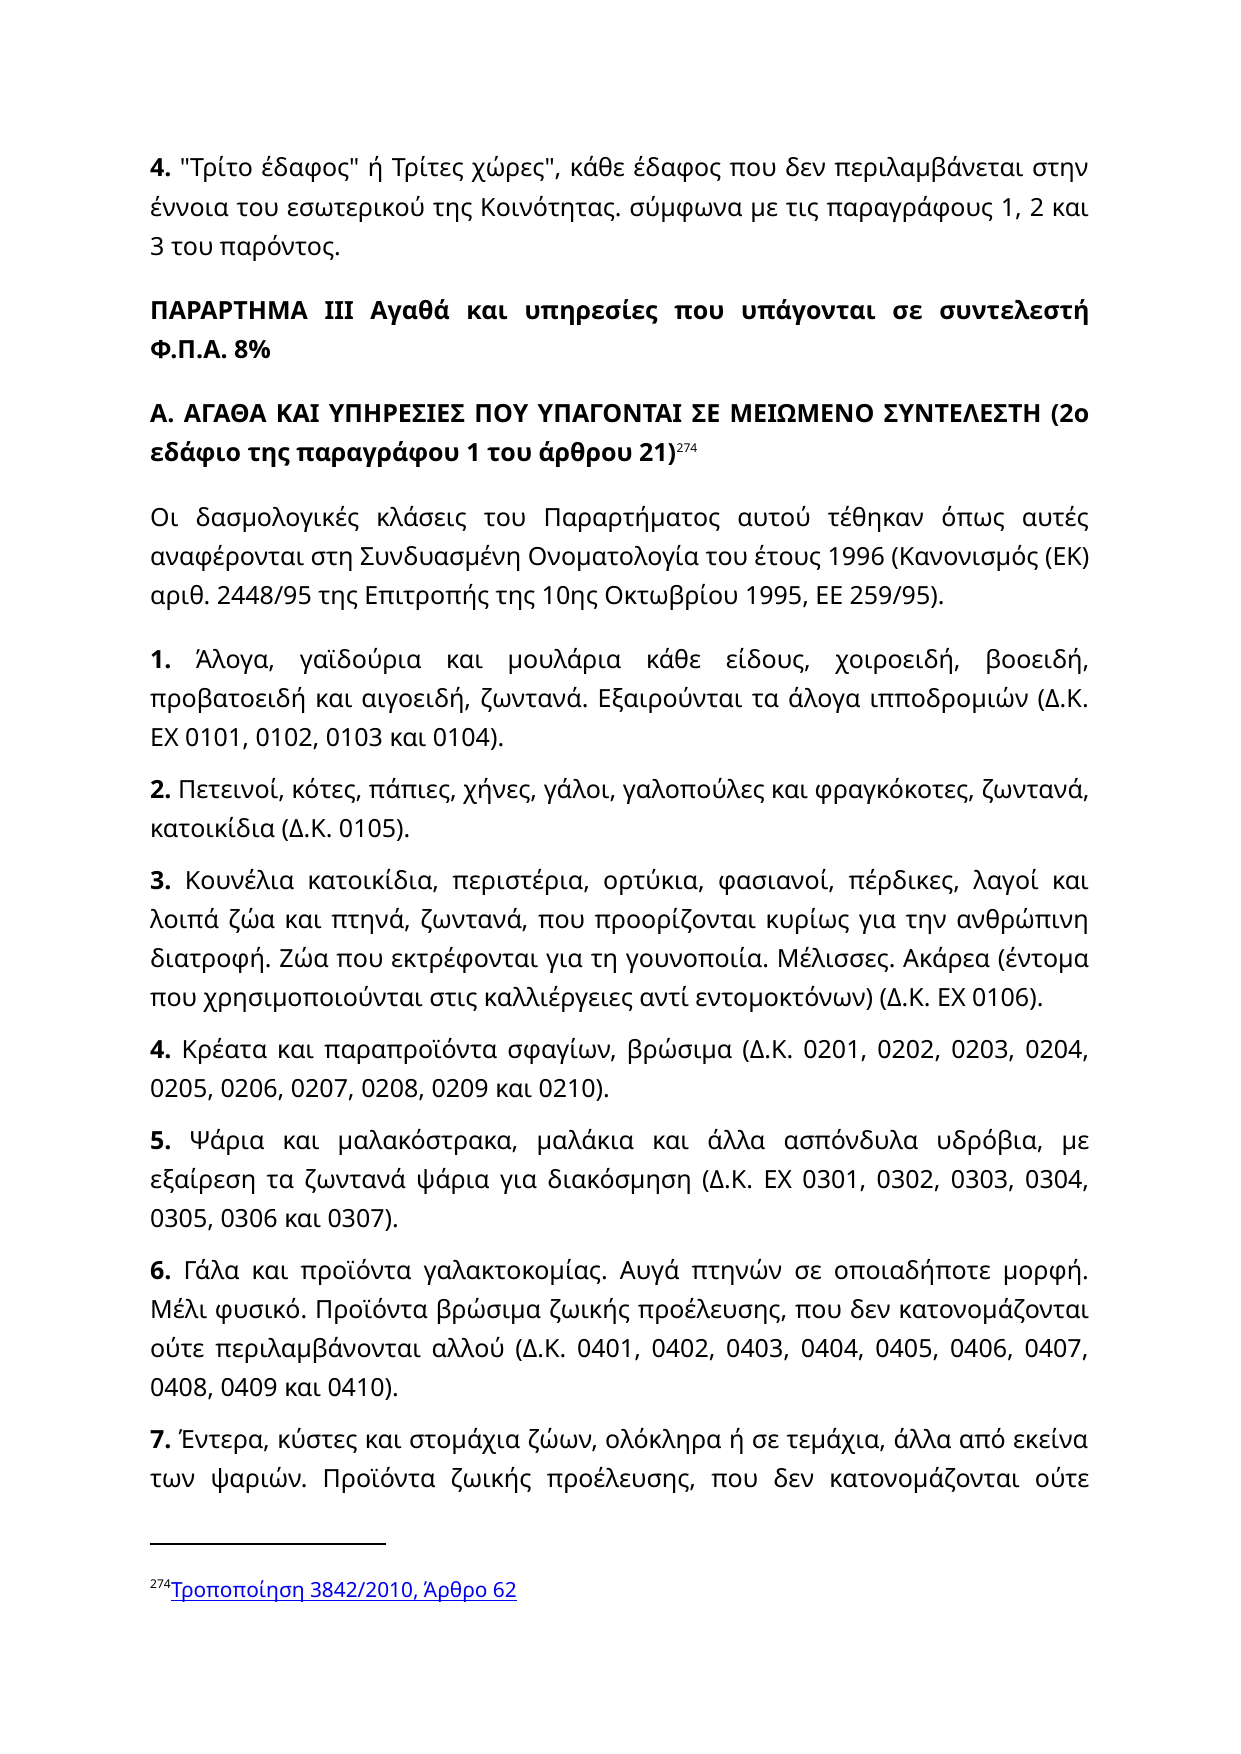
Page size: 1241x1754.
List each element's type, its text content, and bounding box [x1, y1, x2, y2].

text ΠΑΡΑΡΤΗΜΑ III Αγαθά και υπηρεσίες που υπάγονται σε συντελεστή Φ.Π.Α. 8% [150, 292, 1090, 366]
text Α. ΑΓΑΘΑ ΚΑΙ ΥΠΗΡΕΣΙΕΣ ΠΟΥ ΥΠΑΓΟΝΤΑΙ ΣΕ ΜΕΙΩΜΕΝΟ ΣΥΝΤΕΛΕΣΤΗ (2ο εδάφιο της παραγράφου 1 του άρθρου 21) [150, 396, 1090, 469]
text 2. Πετεινοί, κότες, πάπιες, χήνες, γάλοι, γαλοπούλες και φραγκόκοτες, ζωντανά, κατοικίδια (Δ.Κ. 0105). [150, 772, 1090, 845]
text 7. Έντερα, κύστες και στομάχια ζώων, ολόκληρα ή σε τεμάχια, άλλα από εκείνα των ψαριών. Προϊόντα ζωικής προέλευσης, που δεν κατονομάζονται ούτε [150, 1422, 1090, 1495]
text 3. Κουνέλια κατοικίδια, περιστέρια, ορτύκια, φασιανοί, πέρδικες, λαγοί και λοιπά ζώα και πτηνά, ζωντανά, που προορίζονται κυρίως για την ανθρώπινη διατροφή. Ζώα που εκτρέφονται για τη γουνοποιία. Μέλισσες. Ακάρεα (έντομα που χρησιμοποιούνται στις καλλιέργειες αντί εντομοκτόνων) (Δ.Κ. ΕΧ 0106). [150, 862, 1090, 1014]
text 4. Κρέατα και παραπροϊόντα σφαγίων, βρώσιμα (Δ.Κ. 0201, 0202, 0203, 0204, 0205, 0206, 0207, 0208, 0209 και 0210). [150, 1032, 1090, 1105]
text 1. Άλογα, γαϊδούρια και μουλάρια κάθε είδους, χοιροειδή, βοοειδή, προβατοειδή και αιγοειδή, ζωντανά. Εξαιρούνται τα άλογα ιπποδρομιών (Δ.Κ. ΕΧ 0101, 0102, 0103 και 0104). [150, 642, 1090, 754]
text 4. "Τρίτο έδαφος" ή Τρίτες χώρες", κάθε έδαφος που δεν περιλαμβάνεται στην έννοια του εσωτερικού της Κοινότητας. σύμφωνα με τις παραγράφους 1, 2 και 3 του παρόντος. [150, 150, 1090, 262]
text 5. Ψάρια και μαλακόστρακα, μαλάκια και άλλα ασπόνδυλα υδρόβια, με εξαίρεση τα ζωντανά ψάρια για διακόσμηση (Δ.Κ. ΕΧ 0301, 0302, 0303, 0304, 0305, 0306 και 0307). [150, 1122, 1090, 1235]
text 6. Γάλα και προϊόντα γαλακτοκομίας. Αυγά πτηνών σε οποιαδήποτε μορφή. Μέλι φυσικό. Προϊόντα βρώσιμα ζωικής προέλευσης, που δεν κατονομάζονται ούτε περιλαμβάνονται αλλού (Δ.Κ. 0401, 0402, 0403, 0404, 0405, 0406, 0407, 0408, 0409 και 0410). [150, 1252, 1090, 1404]
text Οι δασμολογικές κλάσεις του Παραρτήματος αυτού τέθηκαν όπως αυτές αναφέρονται στη Συνδυασμένη Ονοματολογία του έτους 1996 (Κανονισμός (ΕΚ) αριθ. 2448/95 της Επιτροπής της 10ης Οκτωβρίου 1995, ΕΕ 259/95). [150, 499, 1090, 612]
text Τροποποίηση 3842/2010, Άρθρο 62 [150, 1576, 1090, 1604]
